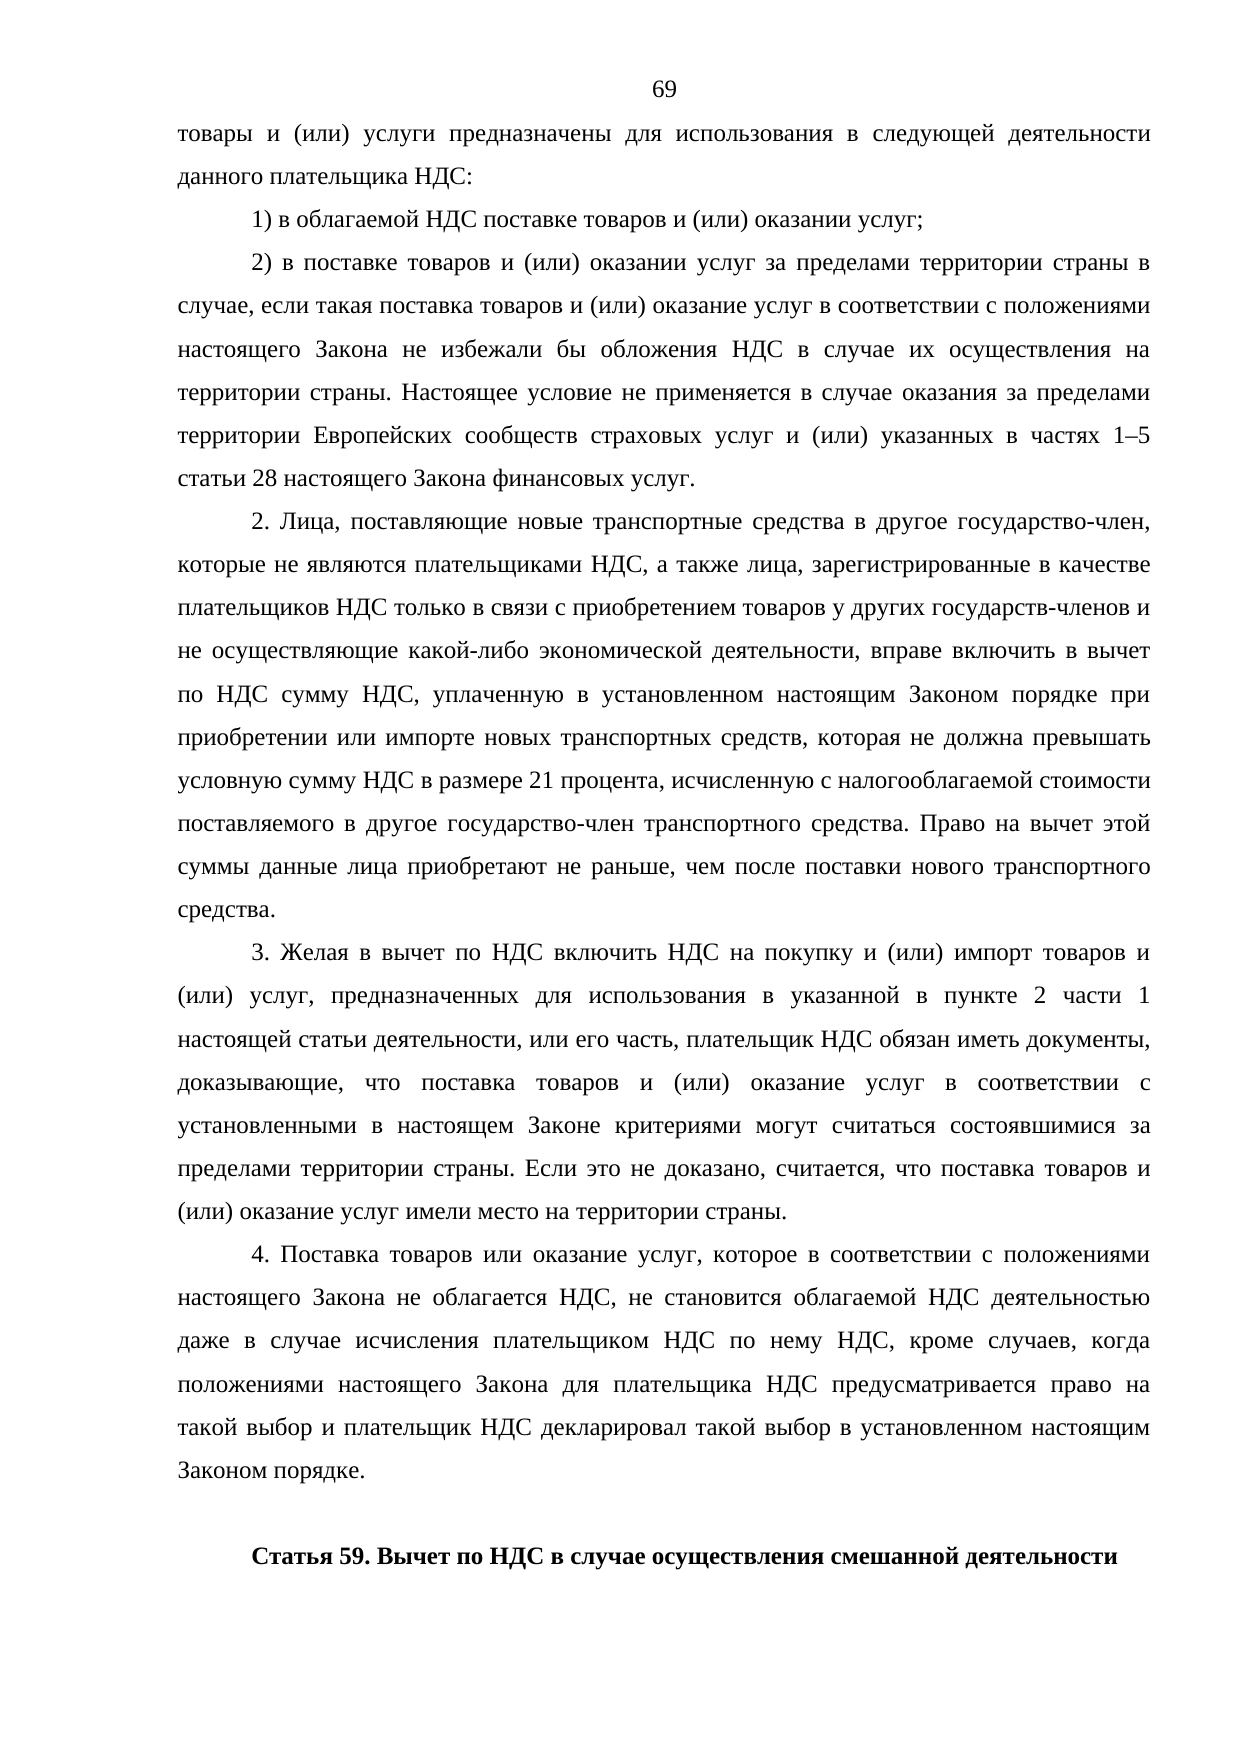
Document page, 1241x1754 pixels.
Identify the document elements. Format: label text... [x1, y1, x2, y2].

text товары и (или) услуги предназначены для использования в следующей деятельности данного плательщика НДС: [177, 118, 1152, 190]
text Статья 59. Вычет по НДС в случае осуществления смешанной деятельности [177, 1541, 1152, 1570]
text 2. Лица, поставляющие новые транспортные средства в другое государство-член, которые не являются плательщиками НДС, а также лица, зарегистрированные в качестве плательщиков НДС только в связи с приобретением товаров у других государств-членов и не осуществляющие какой-либо экономической деятельности, вправе включить в вычет по НДС сумму НДС, уплаченную в установленном настоящим Законом порядке при приобретении или импорте новых транспортных средств, которая не должна превышать условную сумму НДС в размере 21 процента, исчисленную с налогооблагаемой стоимости поставляемого в другое государство-член транспортного средства. Право на вычет этой суммы данные лица приобретают не раньше, чем после поставки нового транспортного средства. [177, 506, 1152, 923]
text 1) в облагаемой НДС поставке товаров и (или) оказании услуг; [177, 204, 1152, 233]
text 4. Поставка товаров или оказание услуг, которое в соответствии с положениями настоящего Закона не облагается НДС, не становится облагаемой НДС деятельностью даже в случае исчисления плательщиком НДС по нему НДС, кроме случаев, когда положениями настоящего Закона для плательщика НДС предусматривается право на такой выбор и плательщик НДС декларировал такой выбор в установленном настоящим Законом порядке. [177, 1239, 1152, 1484]
text 3. Желая в вычет по НДС включить НДС на покупку и (или) импорт товаров и (или) услуг, предназначенных для использования в указанной в пункте 2 части 1 настоящей статьи деятельности, или его часть, плательщик НДС обязан иметь документы, доказывающие, что поставка товаров и (или) оказание услуг в соответствии с установленными в настоящем Законе критериями могут считаться состоявшимися за пределами территории страны. Если это не доказано, считается, что поставка товаров и (или) оказание услуг имели место на территории страны. [177, 937, 1152, 1225]
text 2) в поставке товаров и (или) оказании услуг за пределами территории страны в случае, если такая поставка товаров и (или) оказание услуг в соответствии с положениями настоящего Закона не избежали бы обложения НДС в случае их осуществления на территории страны. Настоящее условие не применяется в случае оказания за пределами территории Европейских сообществ страховых услуг и (или) указанных в частях 1–5 статьи 28 настоящего Закона финансовых услуг. [177, 247, 1152, 492]
